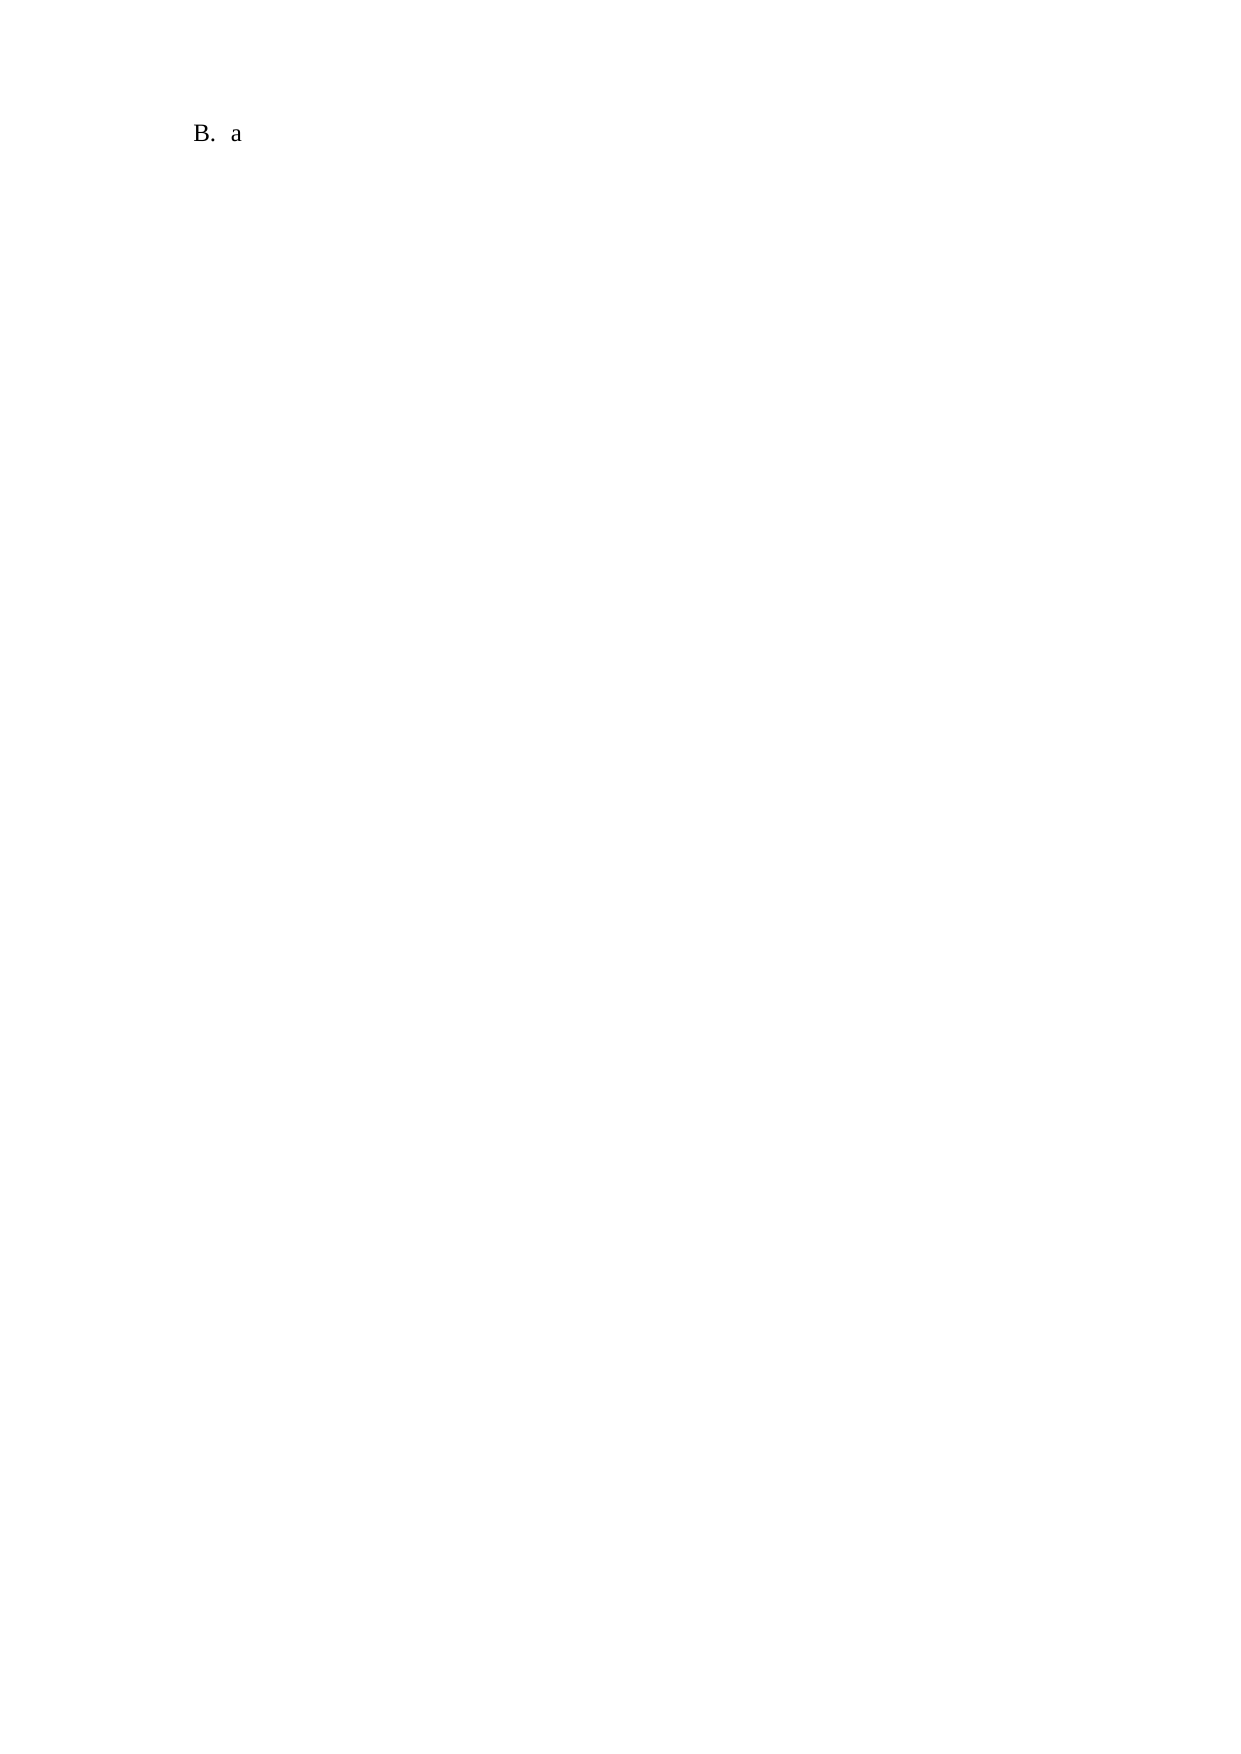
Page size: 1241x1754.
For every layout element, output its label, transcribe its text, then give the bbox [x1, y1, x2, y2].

list a [193, 118, 1122, 147]
